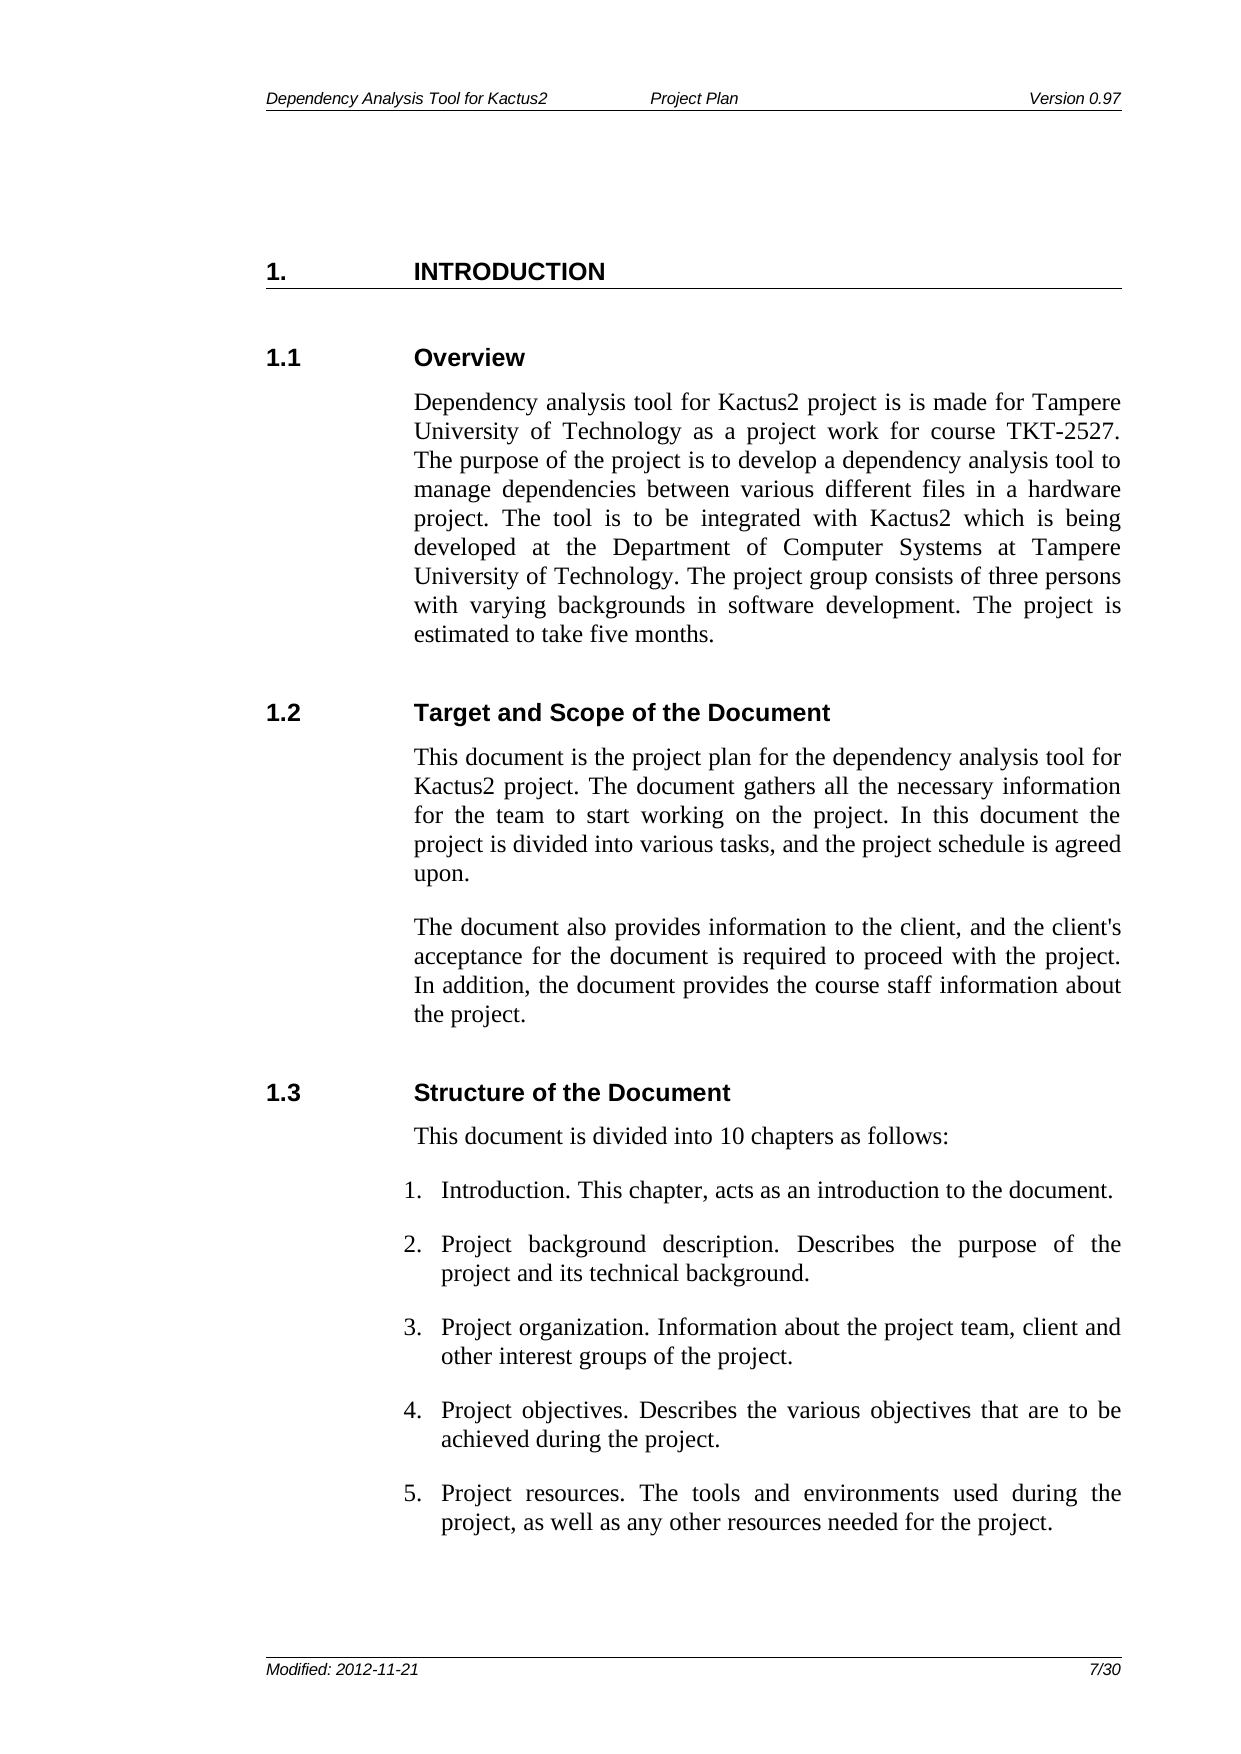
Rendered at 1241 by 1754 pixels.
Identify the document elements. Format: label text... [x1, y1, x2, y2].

text Dependency analysis tool for Kactus2 project is is made for Tampere University of Technology as a project work for course TKT-2527. The purpose of the project is to develop a dependency analysis tool to manage dependencies between various different files in a hardware project. The tool is to be integrated with Kactus2 which is being developed at the Department of Computer Systems at Tampere University of Technology. The project group consists of three persons with varying backgrounds in software development. The project is estimated to take five months. [413, 387, 1122, 648]
list Project objectives. Describes the various objectives that are to be achieved during the project. [403, 1395, 1122, 1453]
text The document also provides information to the client, and the client's acceptance for the document is required to proceed with the project. In addition, the document provides the course staff information about the project. [413, 912, 1122, 1028]
subtitle Structure of the Document [266, 1078, 1122, 1107]
subtitle Overview [266, 343, 1122, 372]
list Project background description. Describes the purpose of the project and its technical background. [403, 1229, 1122, 1287]
list Introduction. This chapter, acts as an introduction to the document. [403, 1175, 1122, 1204]
list Project organization. Information about the project team, client and other interest groups of the project. [403, 1312, 1122, 1370]
list Project resources. The tools and environments used during the project, as well as any other resources needed for the project. [403, 1478, 1122, 1536]
subtitle Target and Scope of the Document [266, 698, 1122, 727]
text This document is divided into 10 chapters as follows: [413, 1121, 1122, 1150]
subtitle Introduction [266, 257, 1122, 288]
text This document is the project plan for the dependency analysis tool for Kactus2 project. The document gathers all the necessary information for the team to start working on the project. In this document the project is divided into various tasks, and the project schedule is agreed upon. [413, 741, 1122, 887]
